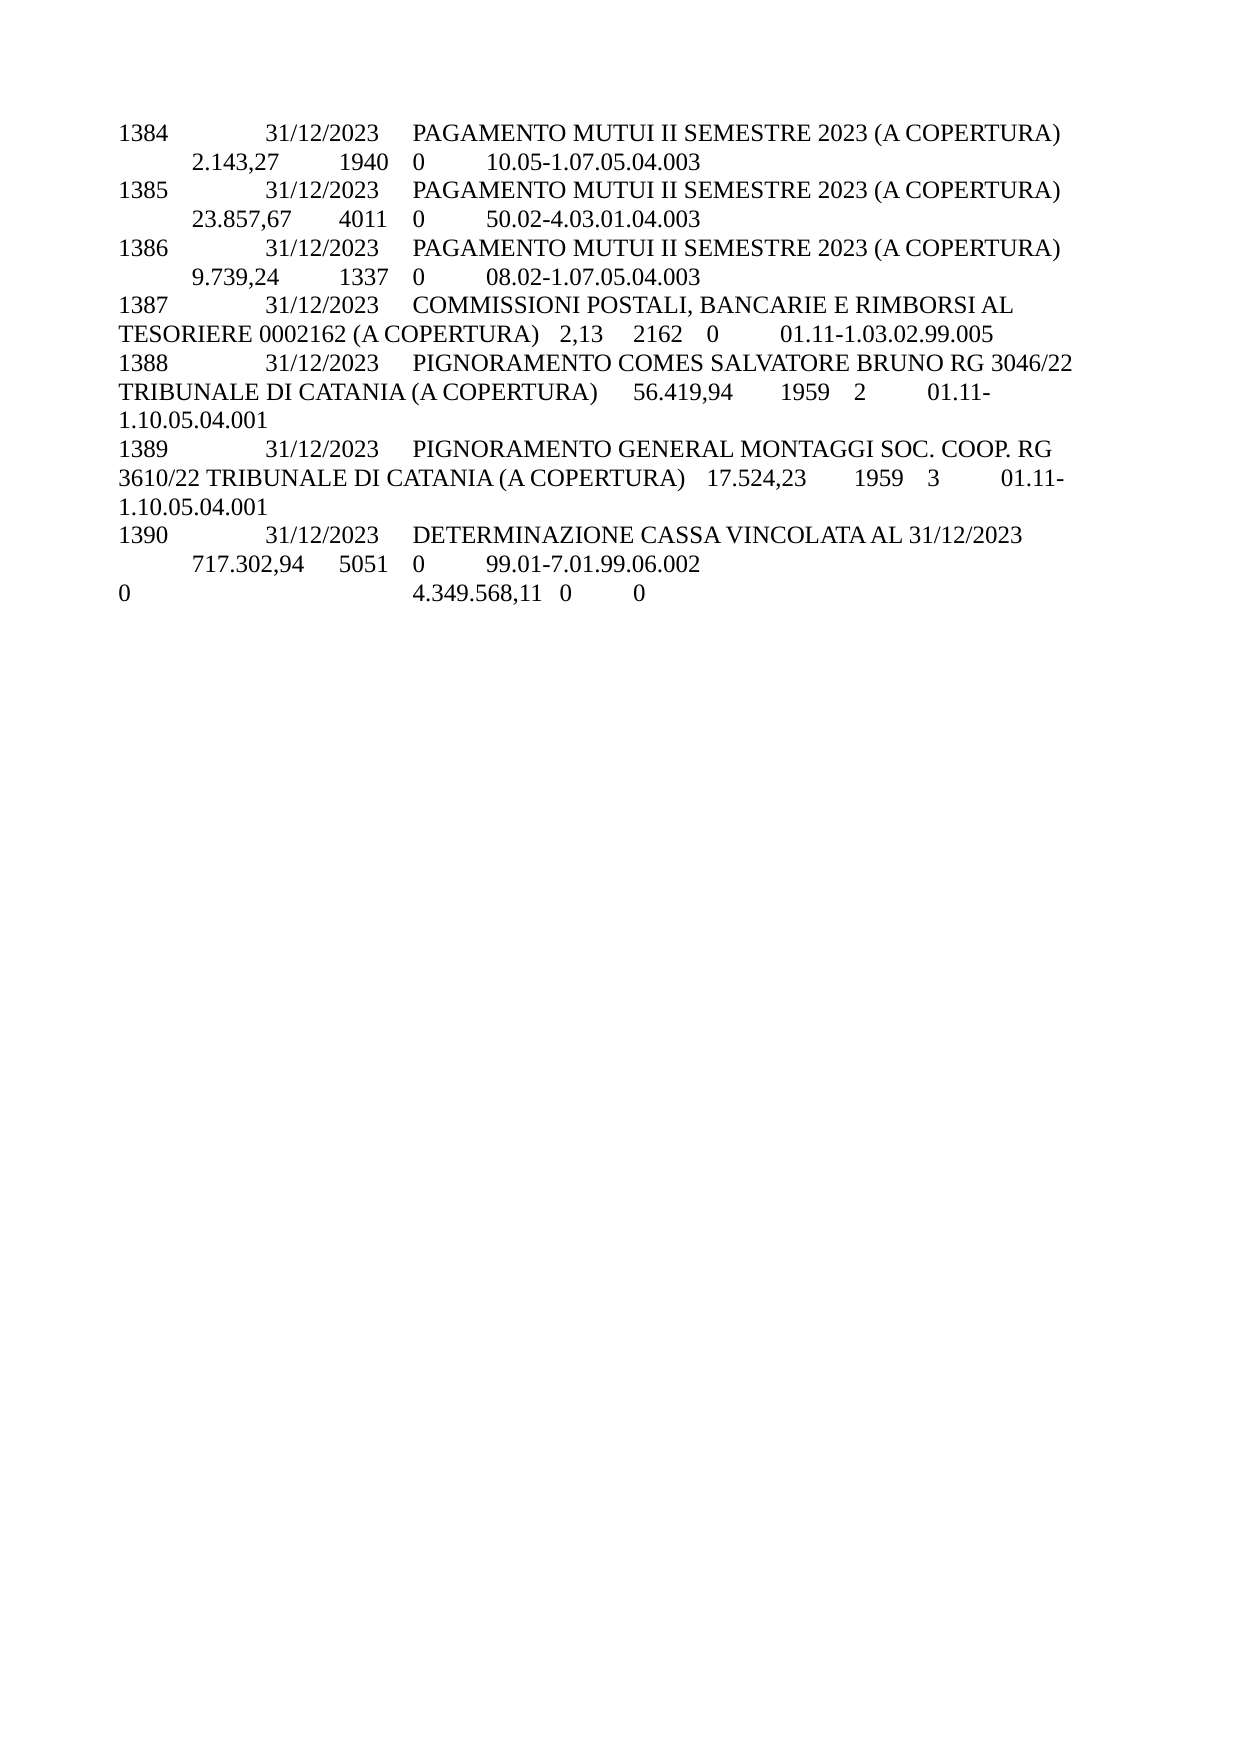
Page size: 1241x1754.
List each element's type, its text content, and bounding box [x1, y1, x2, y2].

text 1386 31/12/2023 PAGAMENTO MUTUI II SEMESTRE 2023 (A COPERTURA) 9.739,24 1337 0 08.02-1.07.05.04.003 [118, 233, 1122, 291]
text 1390 31/12/2023 DETERMINAZIONE CASSA VINCOLATA AL 31/12/2023 717.302,94 5051 0 99.01-7.01.99.06.002 [118, 521, 1122, 578]
text 1389 31/12/2023 PIGNORAMENTO GENERAL MONTAGGI SOC. COOP. RG 3610/22 TRIBUNALE DI CATANIA (A COPERTURA) 17.524,23 1959 3 01.11-1.10.05.04.001 [118, 434, 1122, 521]
text 1384 31/12/2023 PAGAMENTO MUTUI II SEMESTRE 2023 (A COPERTURA) 2.143,27 1940 0 10.05-1.07.05.04.003 [118, 118, 1122, 176]
text 1385 31/12/2023 PAGAMENTO MUTUI II SEMESTRE 2023 (A COPERTURA) 23.857,67 4011 0 50.02-4.03.01.04.003 [118, 176, 1122, 233]
text 0 4.349.568,11 0 0 [118, 578, 1122, 607]
text 1388 31/12/2023 PIGNORAMENTO COMES SALVATORE BRUNO RG 3046/22 TRIBUNALE DI CATANIA (A COPERTURA) 56.419,94 1959 2 01.11-1.10.05.04.001 [118, 348, 1122, 434]
text 1387 31/12/2023 COMMISSIONI POSTALI, BANCARIE E RIMBORSI AL TESORIERE 0002162 (A COPERTURA) 2,13 2162 0 01.11-1.03.02.99.005 [118, 291, 1122, 348]
